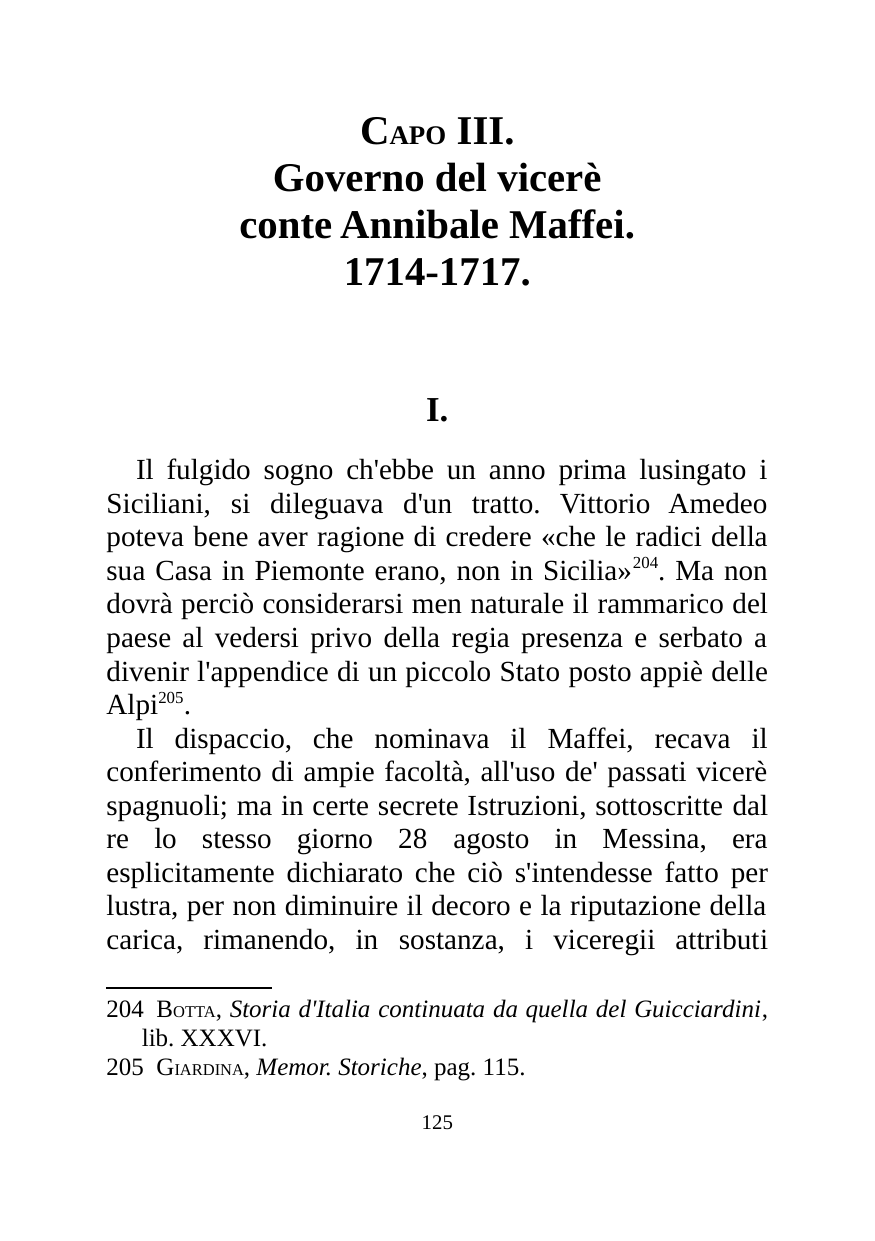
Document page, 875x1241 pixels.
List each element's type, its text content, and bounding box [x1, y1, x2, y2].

text Il fulgido sogno ch'ebbe un anno prima lusingato i Siciliani, si dileguava d'un tratto. Vittorio Amedeo poteva bene aver ragione di credere «che le radici della sua Casa in Piemonte erano, non in Sicilia». Ma non dovrà perciò considerarsi men naturale il rammarico del paese al vedersi privo della regia presenza e serbato a divenir l'appendice di un piccolo Stato posto appiè delle Alpi. [106, 452, 768, 721]
text Giardina, Memor. Storiche, pag. 115. [106, 1052, 768, 1080]
subtitle Capo III. Governo del vicerè conte Annibale Maffei. 1714-1717. [106, 106, 768, 294]
text Botta, Storia d'Italia continuata da quella del Guicciardini, lib. XXXVI. [106, 994, 768, 1052]
text Il dispaccio, che nominava il Maffei, recava il conferimento di ampie facoltà, all'uso de' passati vicerè spagnuoli; ma in certe secrete Istruzioni, sottoscritte dal re lo stesso giorno 28 agosto in Messina, era esplicitamente dichiarato che ciò s'intendesse fatto per lustra, per non diminuire il decoro e la riputazione della carica, rimanendo, in sostanza, i viceregii attributi [106, 721, 768, 956]
subtitle I. [106, 389, 768, 429]
